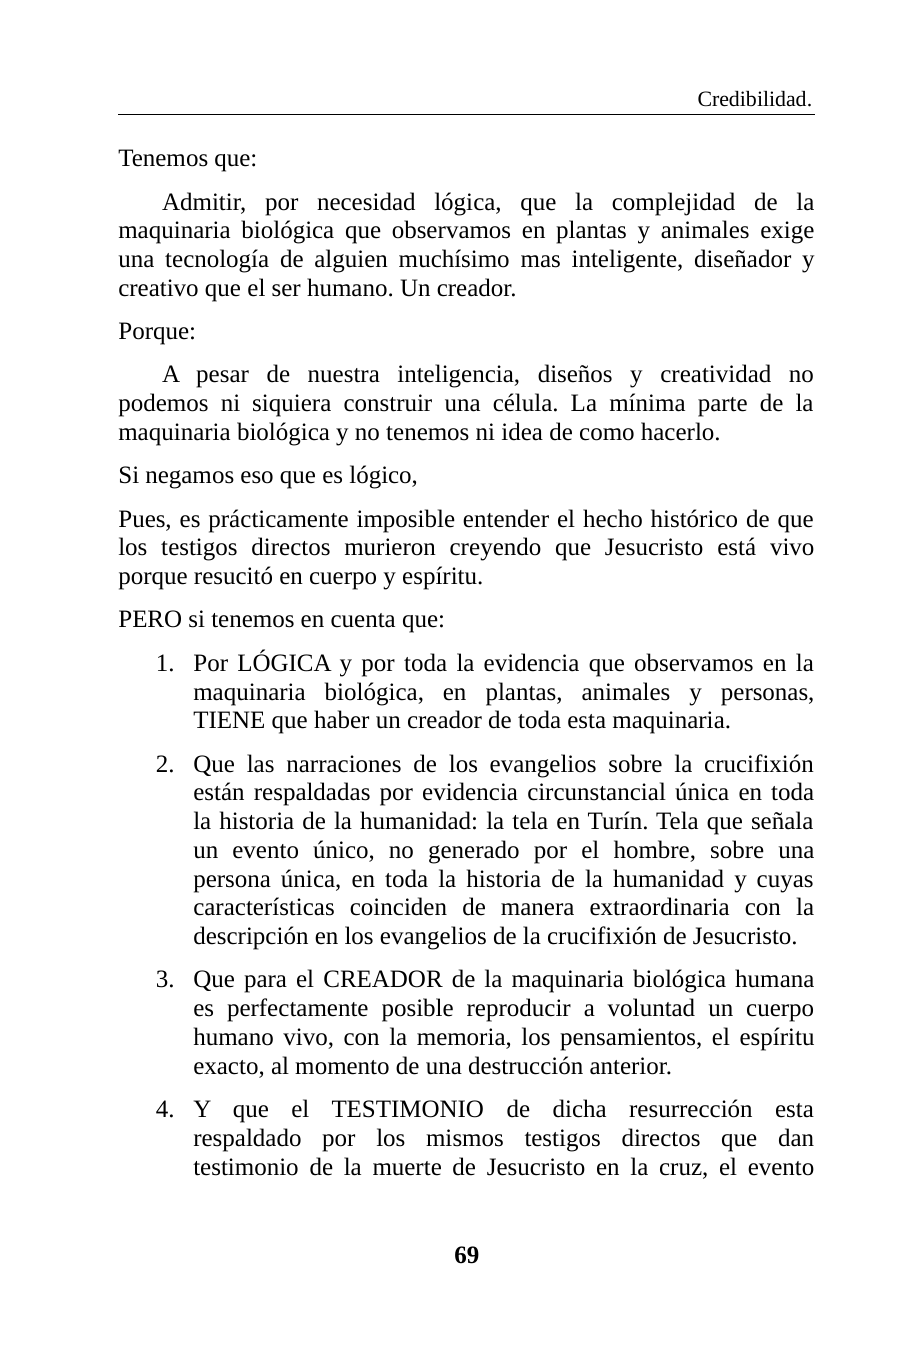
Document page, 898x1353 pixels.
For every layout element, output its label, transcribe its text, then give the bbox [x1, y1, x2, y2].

list Que las narraciones de los evangelios sobre la crucifixión están respaldadas por evidencia circunstancial única en toda la historia de la humanidad: la tela en Turín. Tela que señala un evento único, no generado por el hombre, sobre una persona única, en toda la historia de la humanidad y cuyas características coinciden de manera extraordinaria con la descripción en los evangelios de la crucifixión de Jesucristo. [156, 749, 815, 950]
text Si negamos eso que es lógico, [118, 460, 815, 489]
list Y que el TESTIMONIO de dicha resurrección esta respaldado por los mismos testigos directos que dan testimonio de la muerte de Jesucristo en la cruz, el evento [156, 1094, 815, 1180]
list Por LÓGICA y por toda la evidencia que observamos en la maquinaria biológica, en plantas, animales y personas, TIENE que haber un creador de toda esta maquinaria. [156, 648, 815, 734]
text PERO si tenemos en cuenta que: [118, 604, 815, 633]
text Admitir, por necesidad lógica, que la complejidad de la maquinaria biológica que observamos en plantas y animales exige una tecnología de alguien muchísimo mas inteligente, diseñador y creativo que el ser humano. Un creador. [118, 187, 815, 302]
list Que para el CREADOR de la maquinaria biológica humana es perfectamente posible reproducir a voluntad un cuerpo humano vivo, con la memoria, los pensamientos, el espíritu exacto, al momento de una destrucción anterior. [156, 964, 815, 1079]
text Porque: [118, 316, 815, 345]
text Pues, es prácticamente imposible entender el hecho histórico de que los testigos directos murieron creyendo que Jesucristo está vivo porque resucitó en cuerpo y espíritu. [118, 504, 815, 590]
text A pesar de nuestra inteligencia, diseños y creatividad no podemos ni siquiera construir una célula. La mínima parte de la maquinaria biológica y no tenemos ni idea de como hacerlo. [118, 359, 815, 446]
text Tenemos que: [118, 143, 815, 172]
